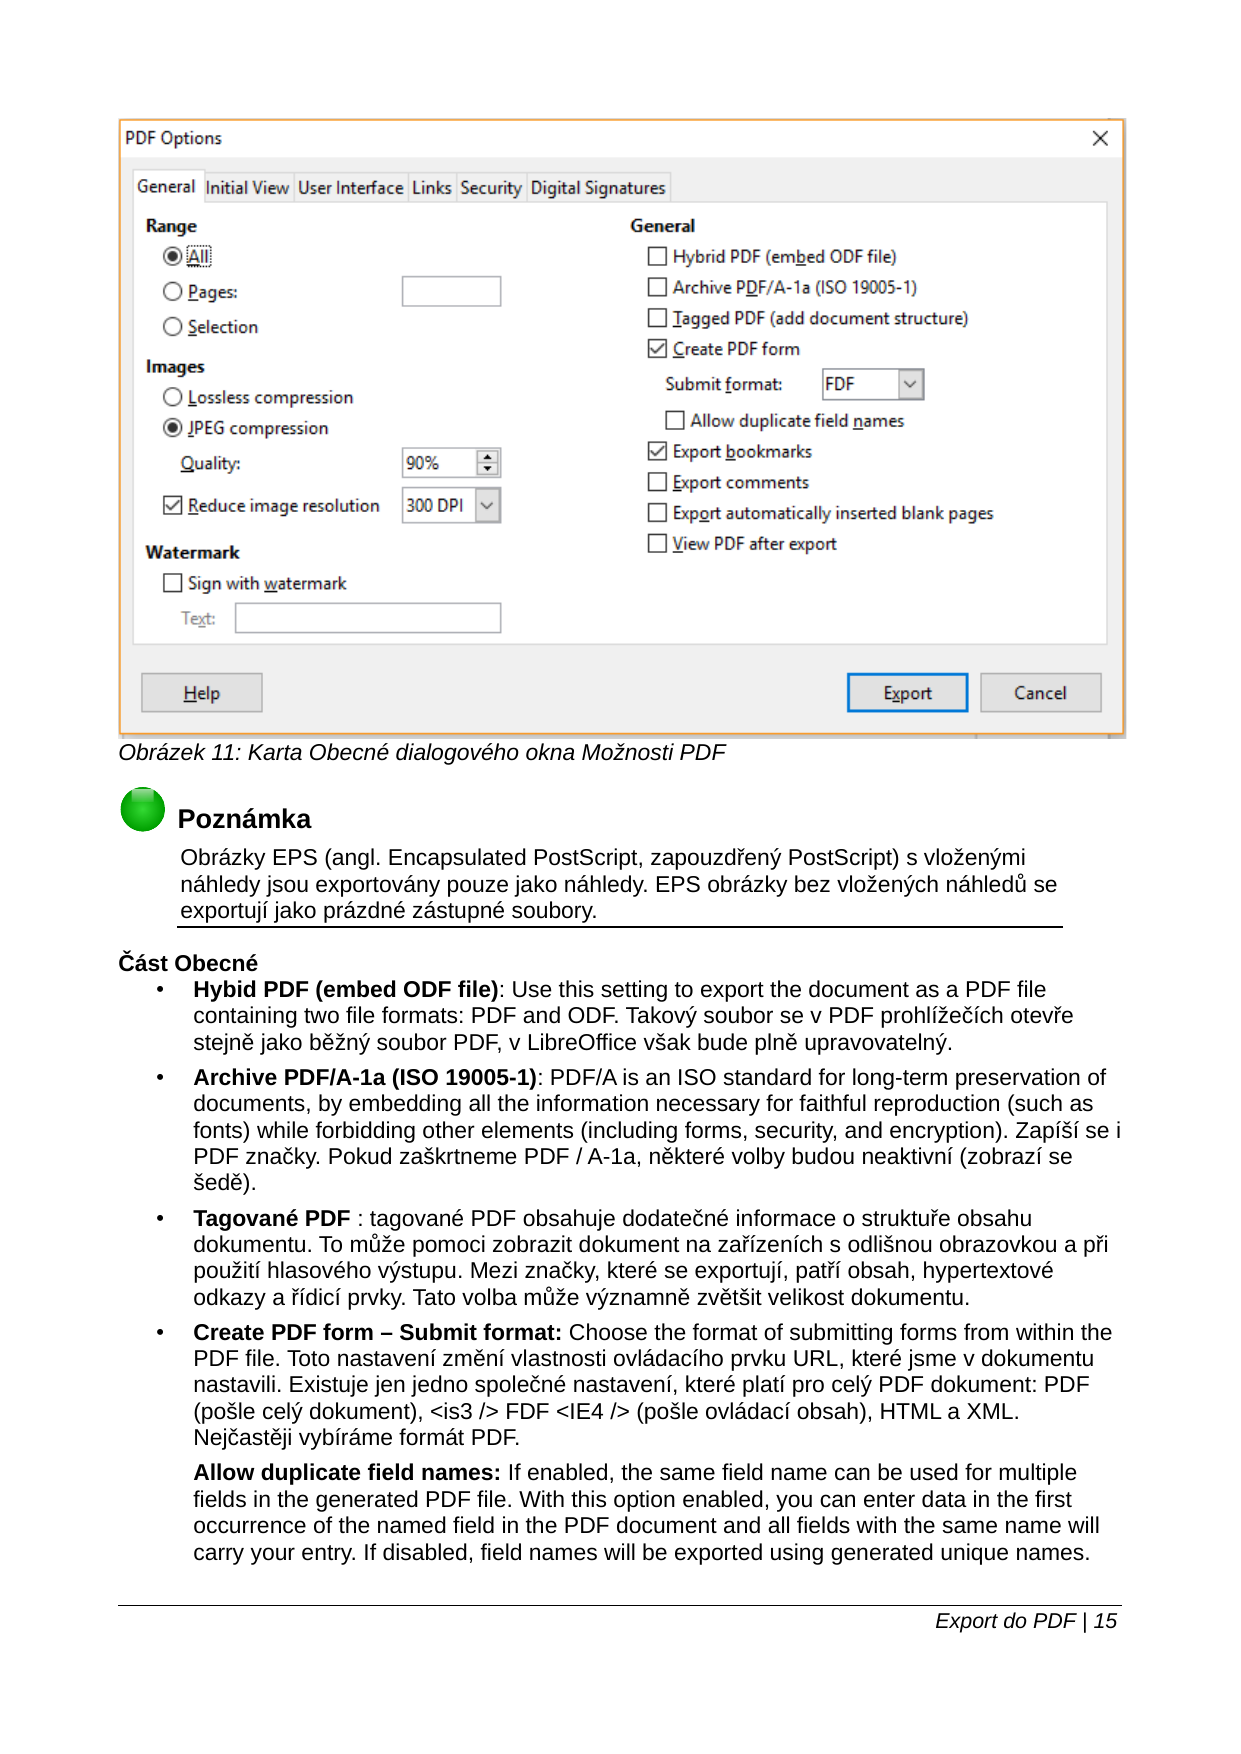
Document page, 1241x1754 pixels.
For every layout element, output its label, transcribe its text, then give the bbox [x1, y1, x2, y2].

list Create PDF form – Submit format: Choose the format of submitting forms from within the PDF file. Toto nastavení změní vlastnosti ovládacího prvku URL, které jsme v dokumentu nastavili. Existuje jen jedno společné nastavení, které platí pro celý PDF dokument: PDF (pošle celý dokument), <is3 /> FDF <IE4 /> (pošle ovládací obsah), HTML a XML. Nejčastěji vybíráme formát PDF. [156, 1319, 1122, 1451]
text Obrázky EPS (angl. Encapsulated PostScript, zapouzdřený PostScript) s vloženými náhledy jsou exportovány pouze jako náhledy. EPS obrázky bez vložených náhledů se exportují jako prázdné zástupné soubory. [177, 841, 1063, 926]
list Archive PDF/A-1a (ISO 19005-1): PDF/A is an ISO standard for long-term preservation of documents, by embedding all the information necessary for faithful reproduction (such as fonts) while forbidding other elements (including forms, security, and encryption). Zapíší se i PDF značky. Pokud zaškrtneme PDF / A-1a, některé volby budou neaktivní (zobrazí se šedě). [156, 1064, 1122, 1196]
text Část Obecné [118, 949, 1122, 976]
text Obrázek 11 : Karta Obecné dialogového okna Možnosti PDF [118, 739, 1127, 765]
subtitle Poznámka [118, 784, 1122, 834]
list Tagované PDF : tagované PDF obsahuje dodatečné informace o struktuře obsahu dokumentu. To může pomoci zobrazit dokument na zařízeních s odlišnou obrazovkou a při použití hlasového výstupu. Mezi značky, které se exportují, patří obsah, hypertextové odkazy a řídicí prvky. Tato volba může významně zvětšit velikost dokumentu. [156, 1204, 1122, 1310]
list Allow duplicate field names: If enabled, the same field name can be used for multiple fields in the generated PDF file. With this option enabled, you can enter data in the first occurrence of the named field in the PDF document and all fields with the same name will carry your entry. If disabled, field names will be exported using generated unique names. [156, 1459, 1122, 1565]
list Hybid PDF (embed ODF file): Use this setting to export the document as a PDF file containing two file formats: PDF and ODF. Takový soubor se v PDF prohlížečích otevře stejně jako běžný soubor PDF, v LibreOffice však bude plně upravovatelný. [156, 976, 1122, 1055]
picture [118, 118, 1127, 739]
